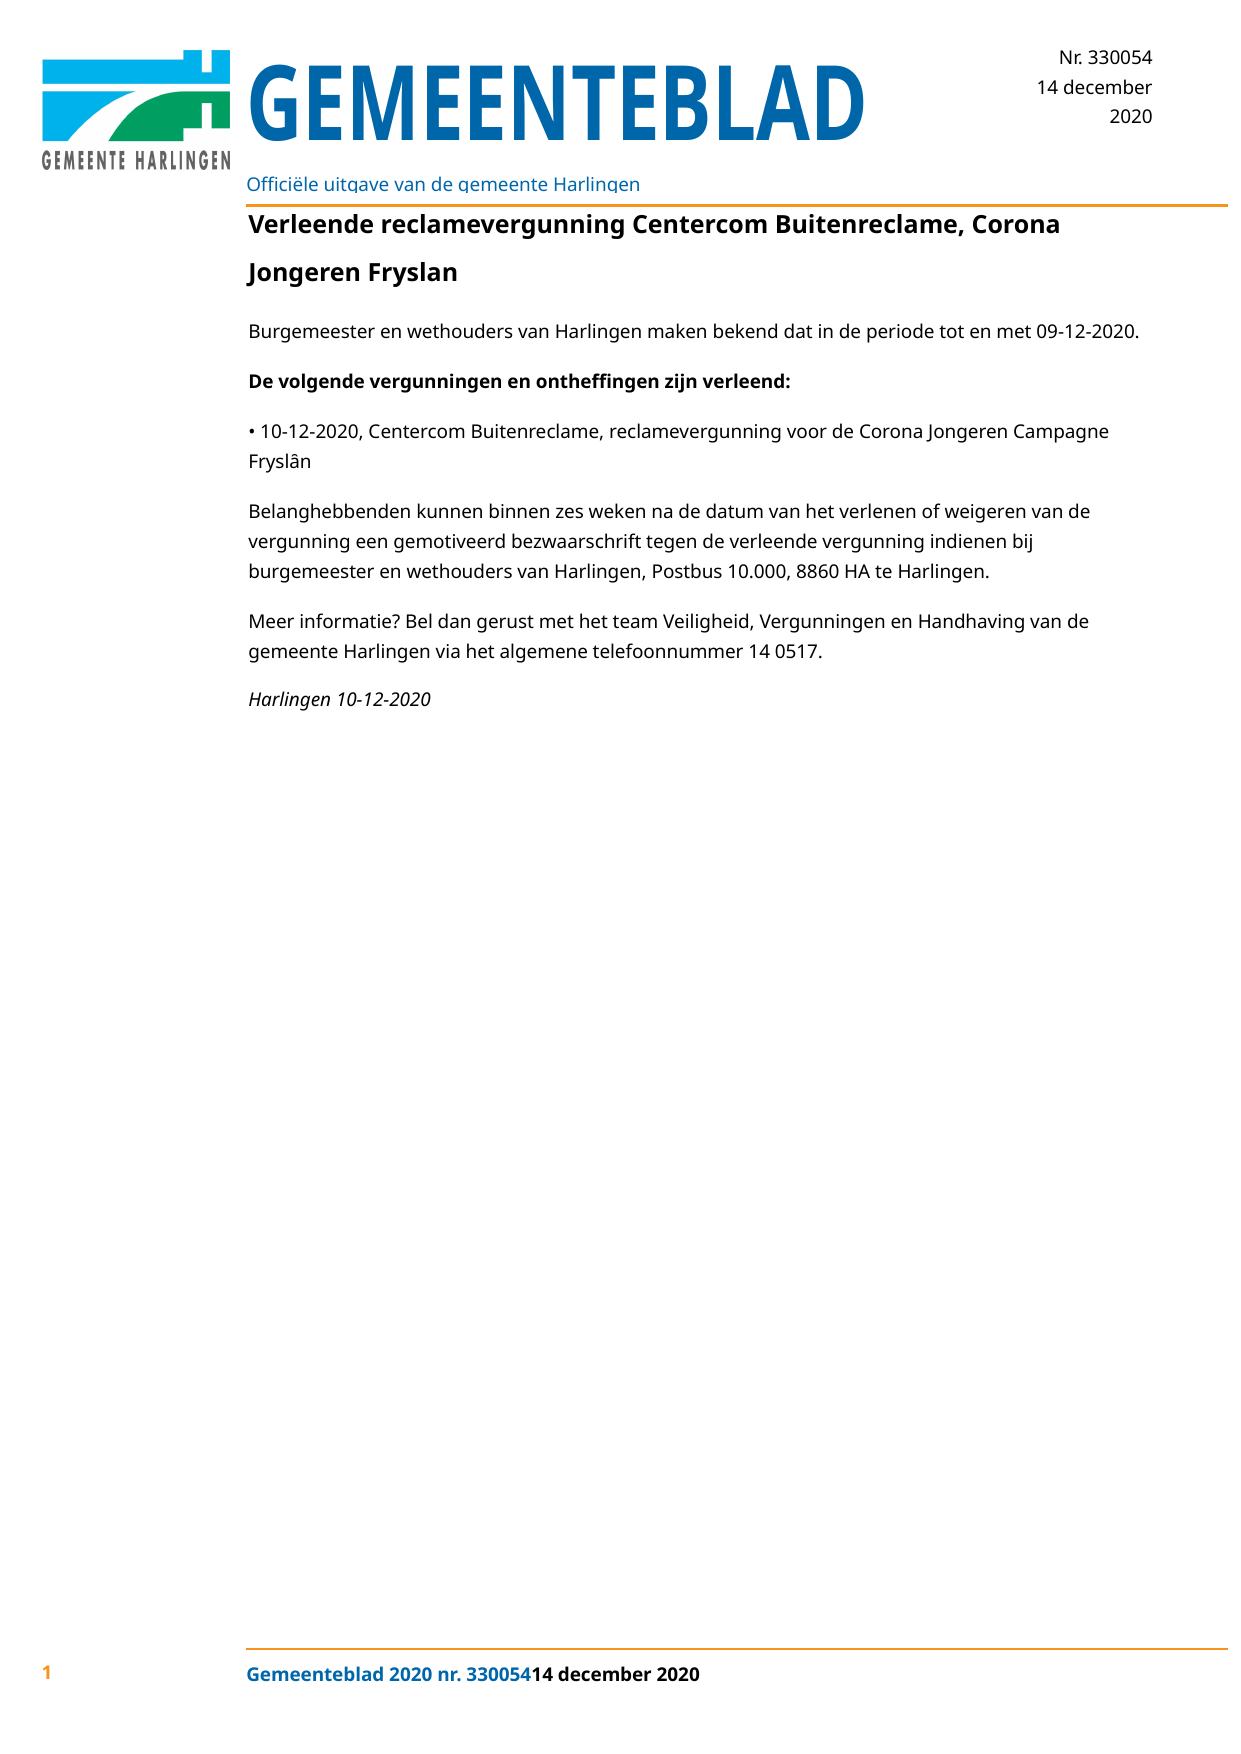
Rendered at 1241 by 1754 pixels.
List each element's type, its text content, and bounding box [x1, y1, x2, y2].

text • 10-12-2020, Centercom Buitenreclame, reclamevergunning voor de Corona Jongeren Campagne Fryslȃn [248, 419, 1152, 474]
text Verleende reclamevergunning Centercom Buitenreclame, Corona Jongeren Fryslan [248, 207, 1152, 288]
picture [41, 47, 231, 172]
text Burgemeester en wethouders van Harlingen maken bekend dat in de periode tot en met 09-12-2020. [248, 318, 1152, 344]
text Harlingen 10-12-2020 [248, 686, 1152, 711]
text Meer informatie? Bel dan gerust met het team Veiligheid, Vergunningen en Handhaving van de gemeente Harlingen via het algemene telefoonnummer 14 0517. [248, 608, 1152, 664]
text Belanghebbenden kunnen binnen zes weken na de datum van het verlenen of weigeren van de vergunning een gemotiveerd bezwaarschrift tegen de verleende vergunning indienen bij burgemeester en wethouders van Harlingen, Postbus 10.000, 8860 HA te Harlingen. [248, 499, 1152, 584]
text De volgende vergunningen en ontheffingen zijn verleend: [248, 368, 1152, 394]
